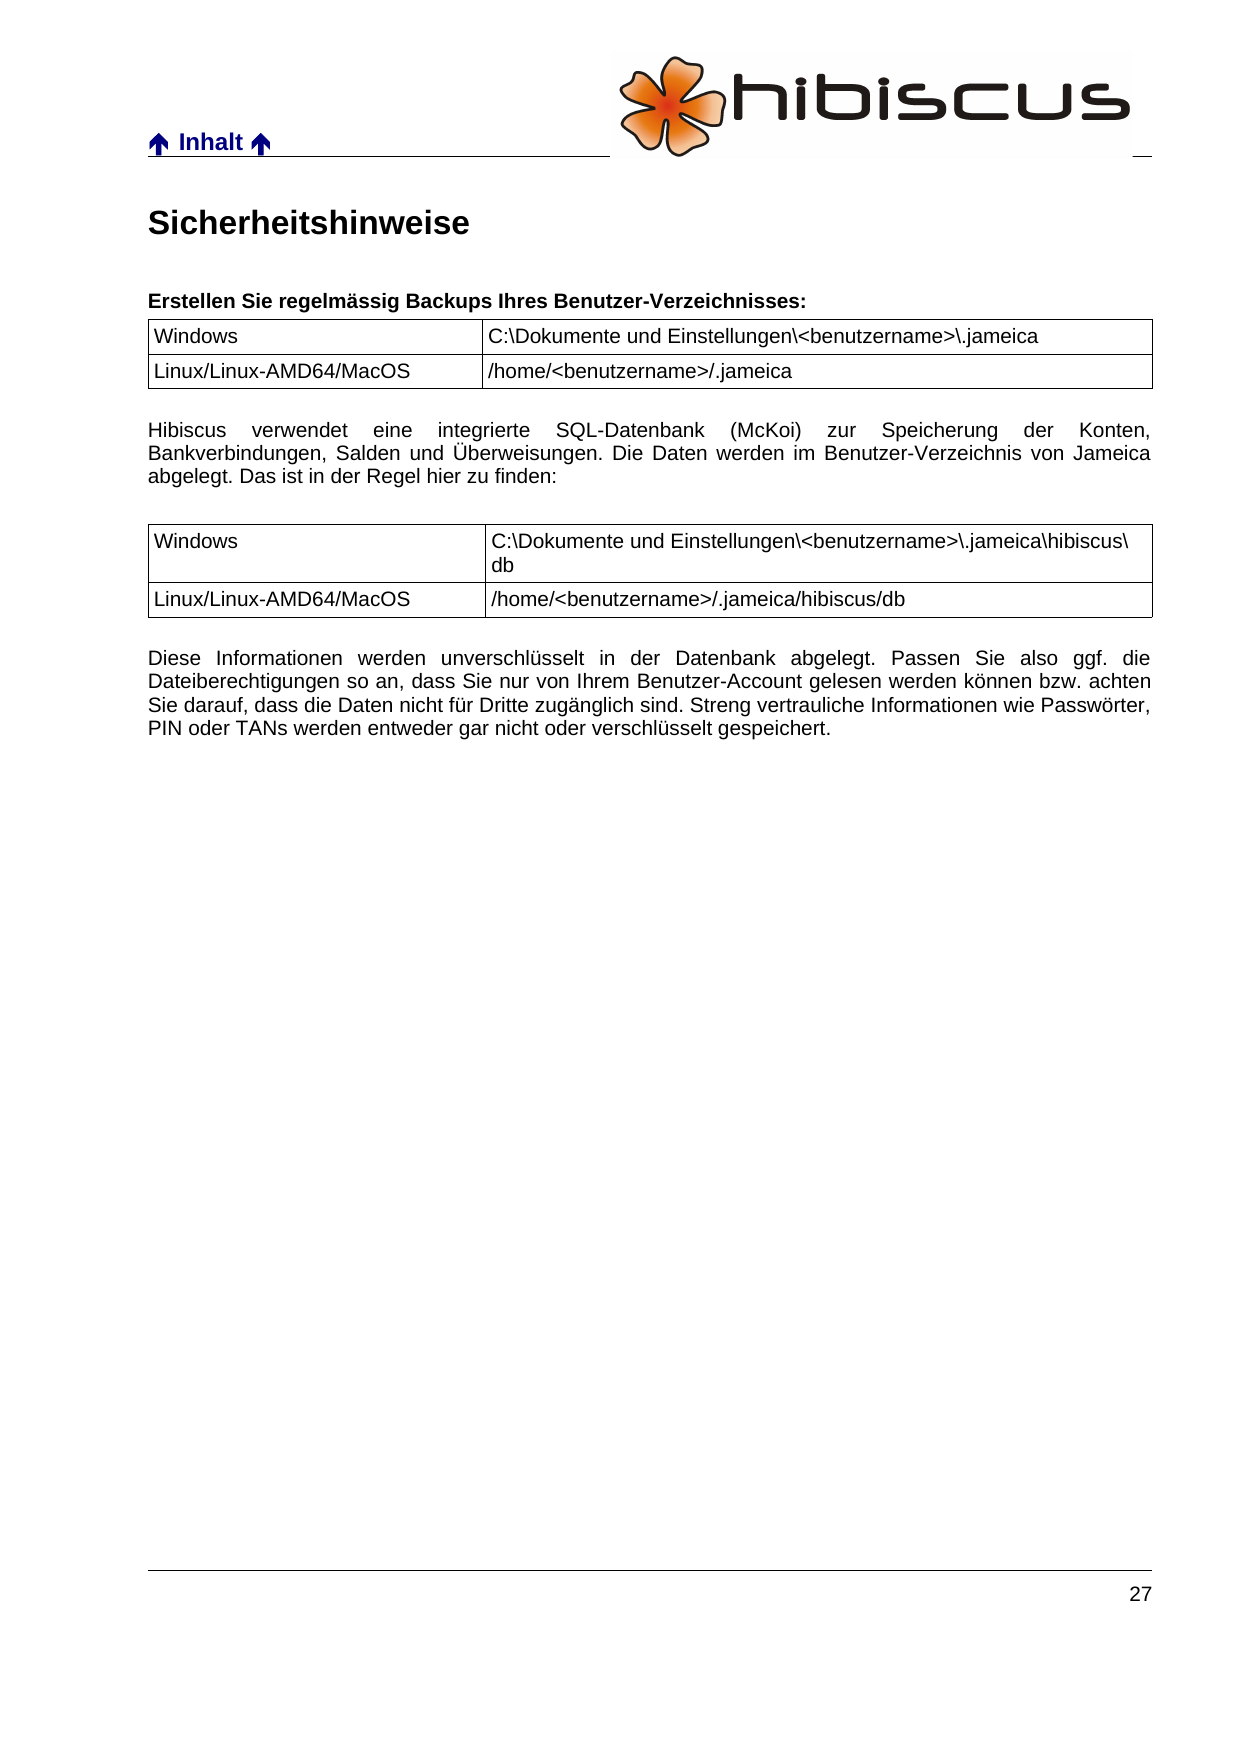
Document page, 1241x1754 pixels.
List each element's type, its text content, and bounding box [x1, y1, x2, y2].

subtitle Sicherheitshinweise [148, 204, 1152, 242]
table_header C:\Dokumente und Einstellungen\<benutzername>\.jameica [483, 320, 1152, 354]
table_header C:\Dokumente und Einstellungen\<benutzername>\.jameica\hibiscus\db [486, 525, 1152, 582]
table_header Windows [149, 525, 485, 582]
text Erstellen Sie regelmässig Backups Ihres Benutzer-Verzeichnisses: [148, 289, 1152, 312]
text Diese Informationen werden unverschlüsselt in der Datenbank abgelegt. Passen Sie also ggf. die Dateiberechtigungen so an, dass Sie nur von Ihrem Benutzer-Account gelesen werden können bzw. achten Sie darauf, dass die Daten nicht für Dritte zugänglich sind. Streng vertrauliche Informationen wie Passwörter, PIN oder TANs werden entweder gar nicht oder verschlüsselt gespeichert. [148, 647, 1152, 739]
table_cell /home/<benutzername>/.jameica [483, 355, 1152, 388]
table_cell /home/<benutzername>/.jameica/hibiscus/db [486, 583, 1152, 617]
text Hibiscus verwendet eine integrierte SQL-Datenbank (McKoi) zur Speicherung der Konten, Bankverbindungen, Salden und Überweisungen. Die Daten werden im Benutzer-Verzeichnis von Jameica abgelegt. Das ist in der Regel hier zu finden: [148, 418, 1152, 488]
picture [610, 51, 1133, 159]
table_cell Linux/Linux-AMD64/MacOS [149, 355, 482, 388]
table_header Windows [149, 320, 482, 354]
table_cell Linux/Linux-AMD64/MacOS [149, 583, 485, 617]
